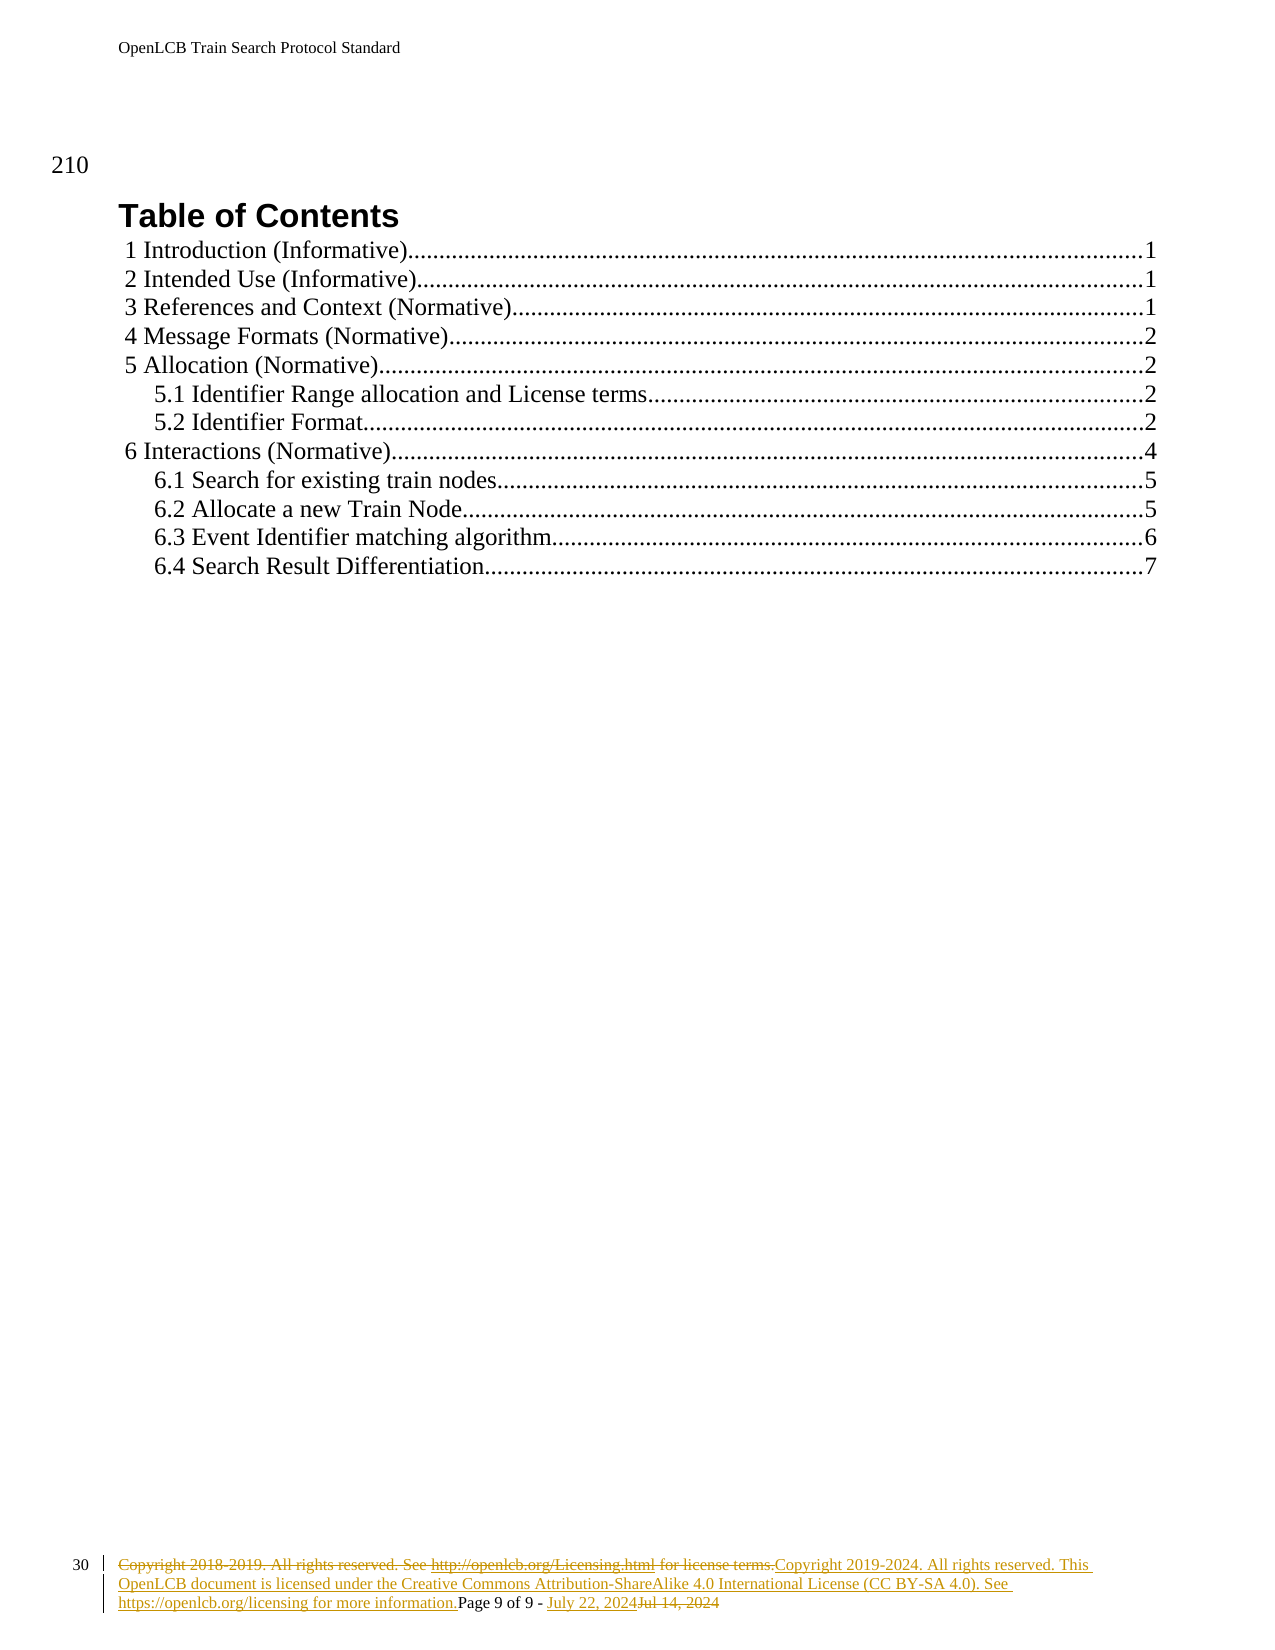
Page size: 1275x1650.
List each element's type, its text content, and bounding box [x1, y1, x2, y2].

subtitle Table of Contents [118, 196, 1157, 235]
text 5.2 Identifier Format 2 [148, 407, 1157, 436]
text 2 Intended Use (Informative) 1 [118, 264, 1157, 292]
text 1 Introduction (Informative) 1 [118, 235, 1157, 264]
text 6.1 Search for existing train nodes 5 [148, 465, 1157, 494]
text 6.3 Event Identifier matching algorithm 6 [148, 522, 1157, 551]
text 5.1 Identifier Range allocation and License terms 2 [148, 379, 1157, 407]
text 5 Allocation (Normative) 2 [118, 350, 1157, 379]
text 4 Message Formats (Normative) 2 [118, 321, 1157, 350]
text 3 References and Context (Normative) 1 [118, 292, 1157, 321]
text 6 Interactions (Normative) 4 [118, 436, 1157, 465]
text 6.4 Search Result Differentiation 7 [148, 551, 1157, 580]
text 6.2 Allocate a new Train Node 5 [148, 494, 1157, 522]
